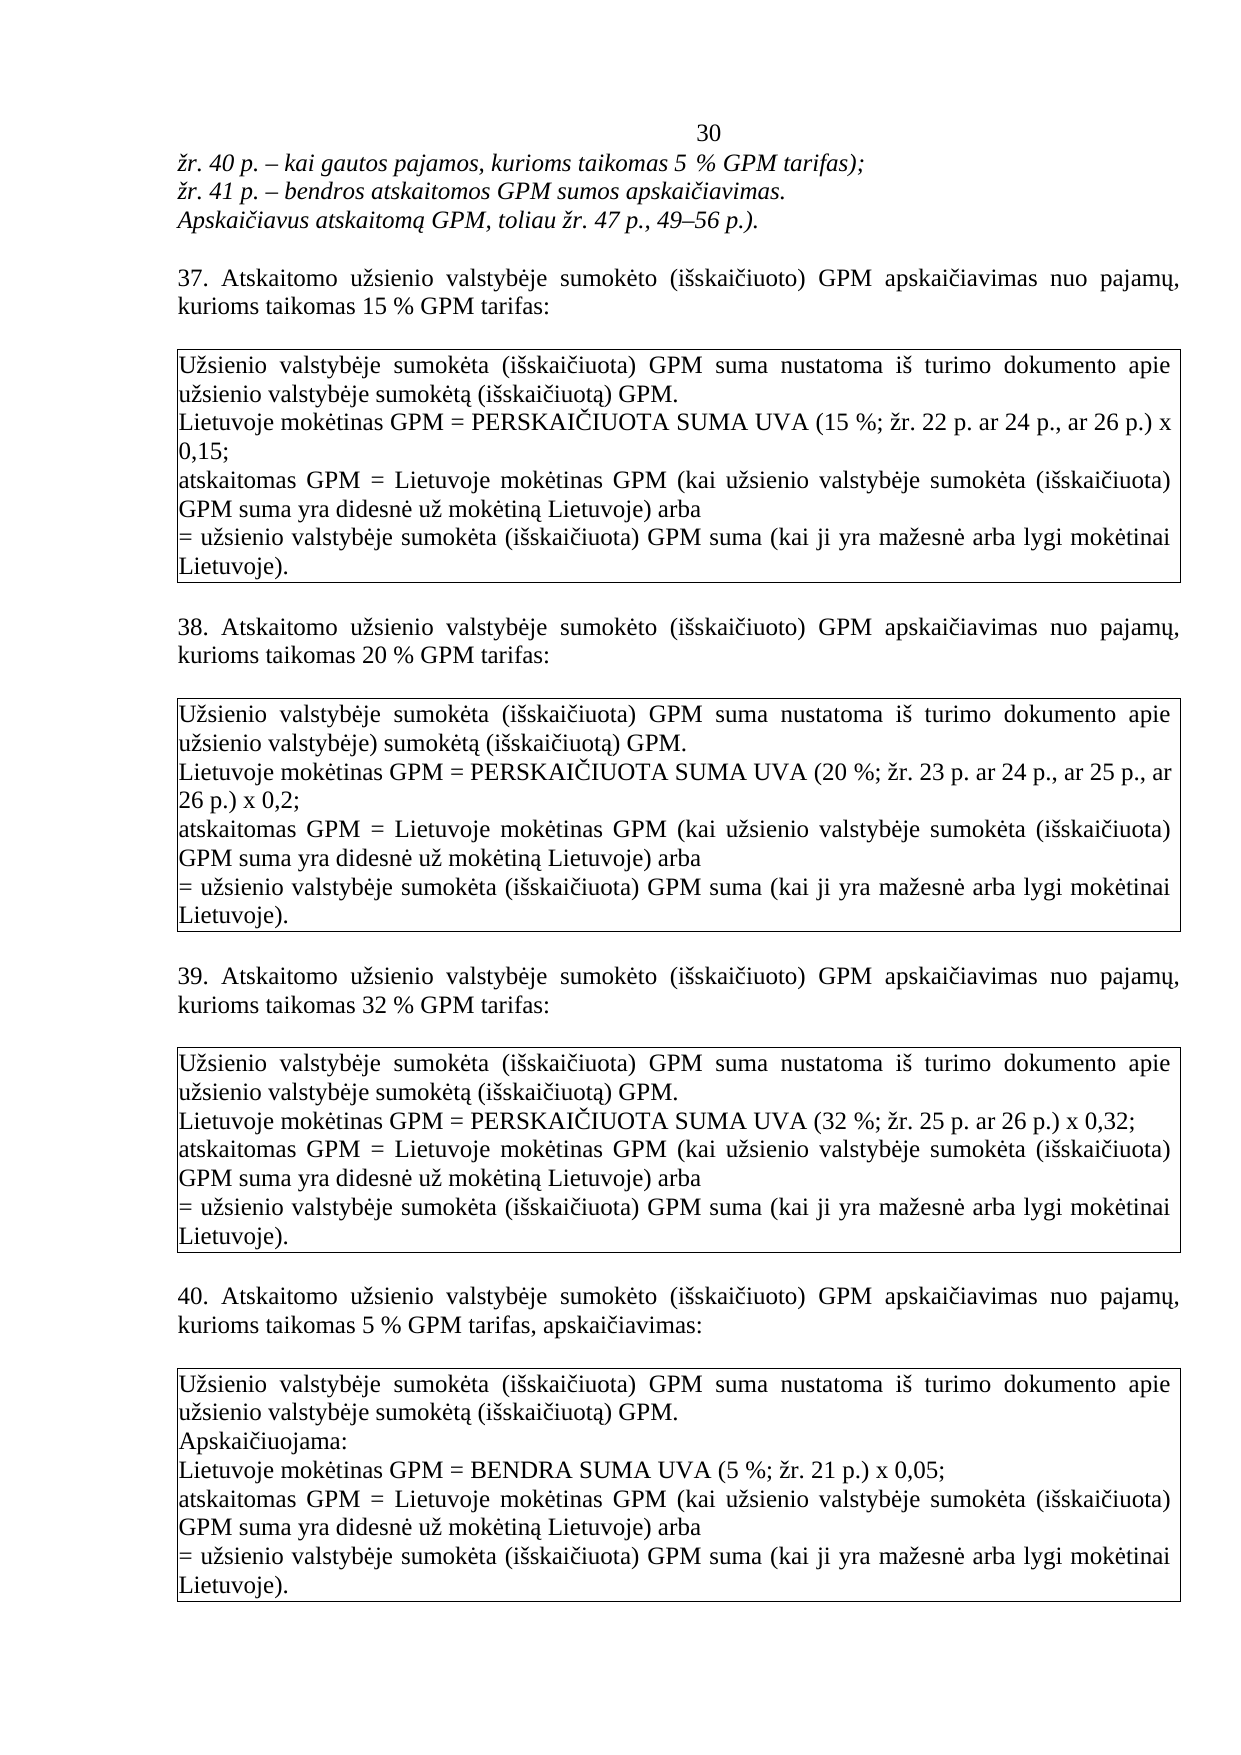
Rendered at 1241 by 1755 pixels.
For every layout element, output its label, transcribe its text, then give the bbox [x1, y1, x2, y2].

text = užsienio valstybėje sumokėta (išskaičiuota) GPM suma (kai ji yra mažesnė arba lygi mokėtinai Lietuvoje). [178, 1540, 1180, 1601]
text 37. Atskaitomo užsienio valstybėje sumokėto (išskaičiuoto) GPM apskaičiavimas nuo pajamų, kurioms taikomas 15 % GPM tarifas: [177, 263, 1181, 320]
text = užsienio valstybėje sumokėta (išskaičiuota) GPM suma (kai ji yra mažesnė arba lygi mokėtinai Lietuvoje). [178, 1191, 1180, 1252]
text Užsienio valstybėje sumokėta (išskaičiuota) GPM suma nustatoma iš turimo dokumento apie užsienio valstybėje sumokėtą (išskaičiuotą) GPM. [178, 1369, 1180, 1425]
text Apskaičiuojama: [178, 1425, 1180, 1454]
text 39. Atskaitomo užsienio valstybėje sumokėto (išskaičiuoto) GPM apskaičiavimas nuo pajamų, kurioms taikomas 32 % GPM tarifas: [177, 961, 1181, 1018]
text = užsienio valstybėje sumokėta (išskaičiuota) GPM suma (kai ji yra mažesnė arba lygi mokėtinai Lietuvoje). [178, 871, 1180, 931]
text Užsienio valstybėje sumokėta (išskaičiuota) GPM suma nustatoma iš turimo dokumento apie užsienio valstybėje) sumokėtą (išskaičiuotą) GPM. [178, 699, 1180, 756]
text = užsienio valstybėje sumokėta (išskaičiuota) GPM suma (kai ji yra mažesnė arba lygi mokėtinai Lietuvoje). [178, 521, 1180, 582]
text atskaitomas GPM = Lietuvoje mokėtinas GPM (kai užsienio valstybėje sumokėta (išskaičiuota) GPM suma yra didesnė už mokėtiną Lietuvoje) arba [178, 813, 1180, 871]
text atskaitomas GPM = Lietuvoje mokėtinas GPM (kai užsienio valstybėje sumokėta (išskaičiuota) GPM suma yra didesnė už mokėtiną Lietuvoje) arba [178, 464, 1180, 521]
text Užsienio valstybėje sumokėta (išskaičiuota) GPM suma nustatoma iš turimo dokumento apie užsienio valstybėje sumokėtą (išskaičiuotą) GPM. [178, 1048, 1180, 1105]
text žr. 40 p. – kai gautos pajamos, kurioms taikomas 5 % GPM tarifas); [177, 148, 1181, 176]
text Lietuvoje mokėtinas GPM = PERSKAIČIUOTA SUMA UVA (32 %; žr. 25 p. ar 26 p.) x 0,32; [178, 1105, 1180, 1133]
text 40. Atskaitomo užsienio valstybėje sumokėto (išskaičiuoto) GPM apskaičiavimas nuo pajamų, kurioms taikomas 5 % GPM tarifas, apskaičiavimas: [177, 1281, 1181, 1339]
text 38. Atskaitomo užsienio valstybėje sumokėto (išskaičiuoto) GPM apskaičiavimas nuo pajamų, kurioms taikomas 20 % GPM tarifas: [177, 612, 1181, 669]
text Užsienio valstybėje sumokėta (išskaičiuota) GPM suma nustatoma iš turimo dokumento apie užsienio valstybėje sumokėtą (išskaičiuotą) GPM. [178, 350, 1180, 406]
text Apskaičiavus atskaitomą GPM, toliau žr. 47 p., 49–56 p.). [177, 205, 1181, 234]
text Lietuvoje mokėtinas GPM = PERSKAIČIUOTA SUMA UVA (20 %; žr. 23 p. ar 24 p., ar 25 p., ar 26 p.) x 0,2; [178, 756, 1180, 813]
text atskaitomas GPM = Lietuvoje mokėtinas GPM (kai užsienio valstybėje sumokėta (išskaičiuota) GPM suma yra didesnė už mokėtiną Lietuvoje) arba [178, 1133, 1180, 1191]
text Lietuvoje mokėtinas GPM = BENDRA SUMA UVA (5 %; žr. 21 p.) x 0,05; [178, 1454, 1180, 1483]
text atskaitomas GPM = Lietuvoje mokėtinas GPM (kai užsienio valstybėje sumokėta (išskaičiuota) GPM suma yra didesnė už mokėtiną Lietuvoje) arba [178, 1483, 1180, 1540]
text žr. 41 p. – bendros atskaitomos GPM sumos apskaičiavimas. [177, 176, 1181, 205]
text Lietuvoje mokėtinas GPM = PERSKAIČIUOTA SUMA UVA (15 %; žr. 22 p. ar 24 p., ar 26 p.) x 0,15; [178, 406, 1180, 464]
